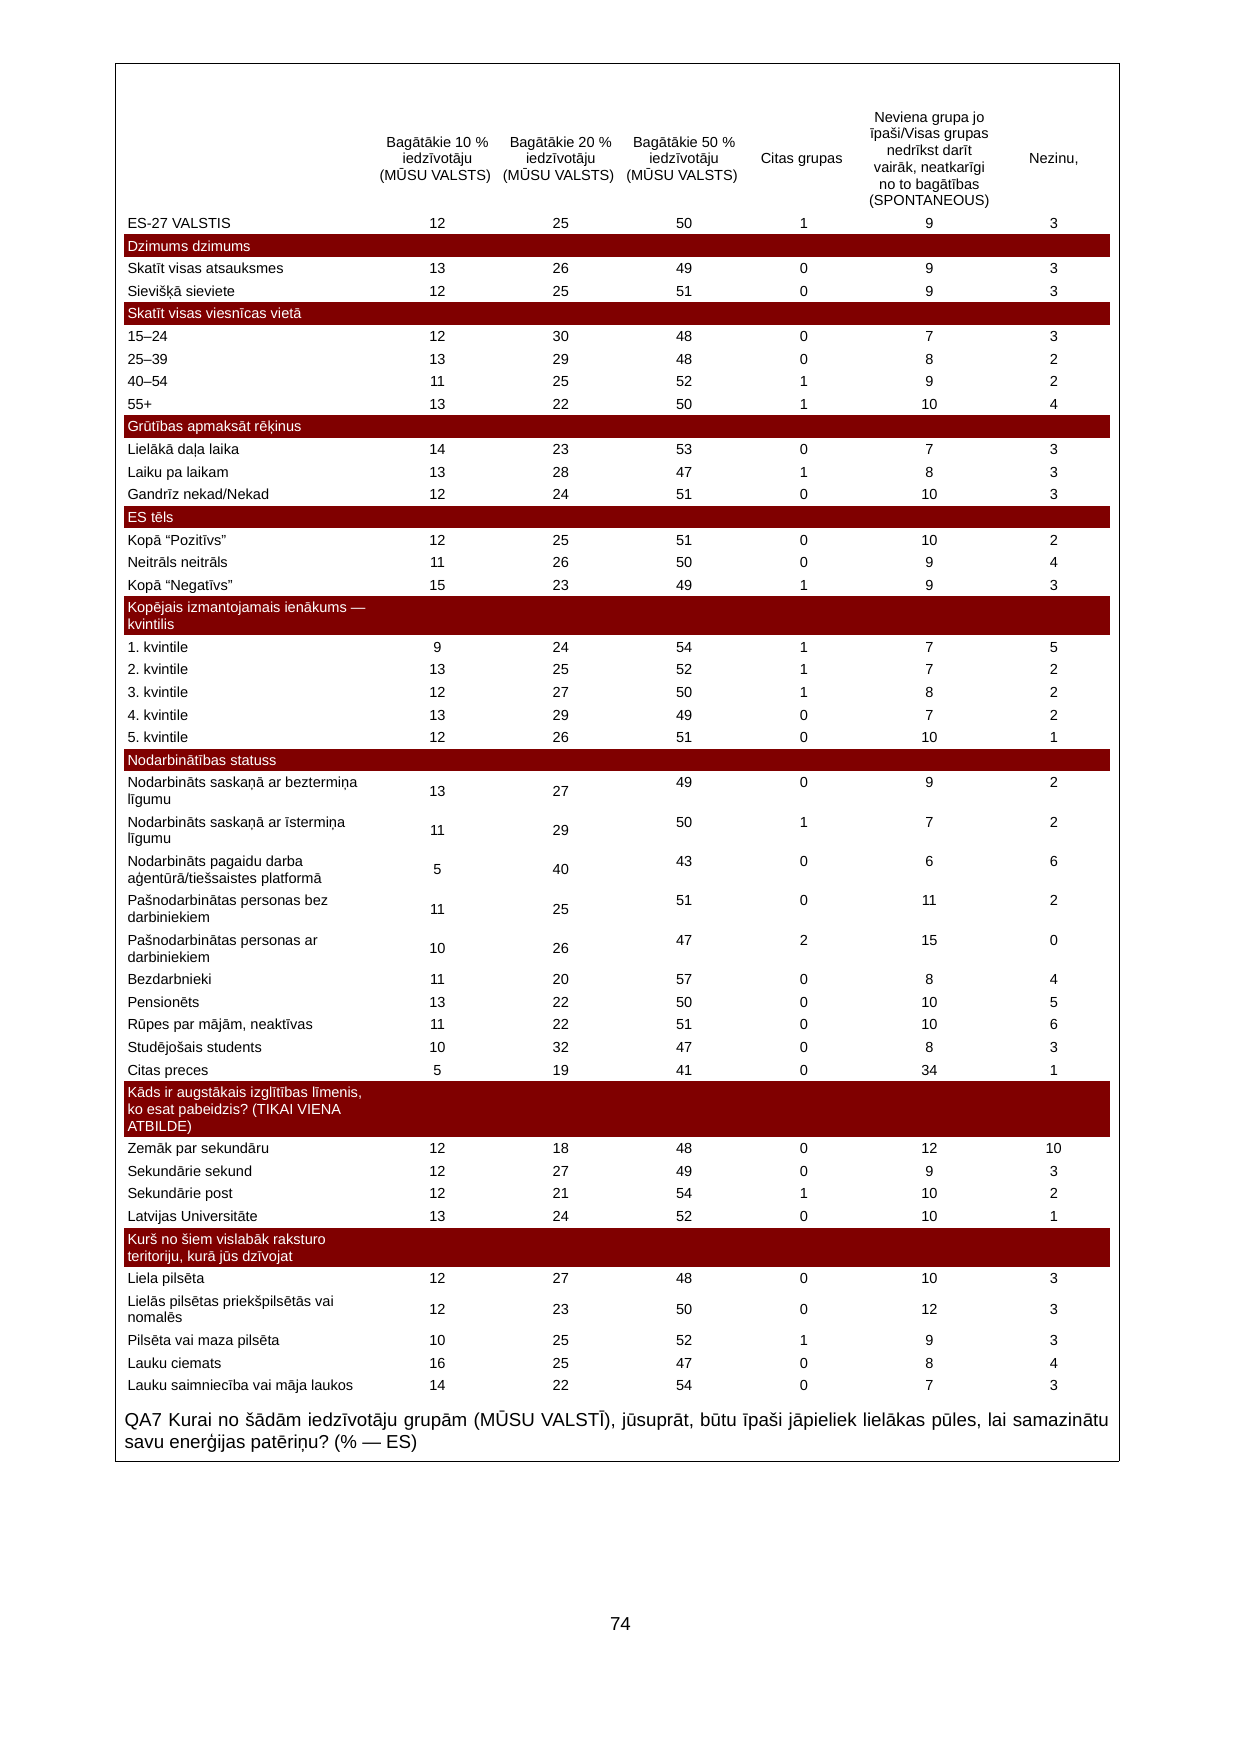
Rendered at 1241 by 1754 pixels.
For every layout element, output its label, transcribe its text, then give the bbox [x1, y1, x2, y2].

table_cell Bezdarbnieki [124, 968, 376, 991]
table_cell 15 [376, 574, 499, 596]
table_cell 50 [622, 991, 746, 1013]
table_cell 10 [862, 1182, 997, 1205]
table_cell 8 [862, 681, 997, 703]
table_cell 10 [862, 393, 997, 415]
table_cell Nodarbinātības statuss [124, 749, 376, 771]
table_cell [862, 506, 997, 528]
table_cell 24 [499, 1205, 622, 1227]
table_cell [622, 1081, 746, 1137]
table_cell 12 [376, 483, 499, 506]
table_cell ES tēls [124, 506, 376, 528]
table_cell 24 [499, 635, 622, 658]
table_cell 52 [622, 1329, 746, 1351]
table_cell 2 [997, 681, 1110, 703]
table_cell Laiku pa laikam [124, 460, 376, 483]
table_header Nezinu, [997, 105, 1110, 212]
table_cell [862, 234, 997, 257]
table_cell 25 [499, 528, 622, 551]
table_cell 13 [376, 658, 499, 681]
table_cell 51 [622, 726, 746, 748]
table_cell 13 [376, 460, 499, 483]
table_cell 54 [622, 635, 746, 658]
table_cell 51 [622, 528, 746, 551]
table_cell 3 [997, 325, 1110, 347]
table_cell 12 [862, 1137, 997, 1160]
table_cell [499, 596, 622, 635]
table_cell 27 [499, 771, 622, 810]
table_cell [376, 302, 499, 325]
table_cell 12 [376, 1290, 499, 1329]
table_cell 43 [622, 850, 746, 889]
table_header Citas grupas [746, 105, 862, 212]
table_cell [376, 1081, 499, 1137]
table_cell [499, 415, 622, 438]
table_cell 25 [499, 212, 622, 234]
table_cell 1 [746, 635, 862, 658]
table_cell 3 [997, 1267, 1110, 1289]
table_cell 51 [622, 1013, 746, 1036]
table_cell 28 [499, 460, 622, 483]
table_cell 52 [622, 1205, 746, 1227]
table_cell 13 [376, 703, 499, 726]
table_cell 55+ [124, 393, 376, 415]
table_cell 29 [499, 703, 622, 726]
table_cell 9 [862, 771, 997, 810]
table_cell 10 [376, 1036, 499, 1058]
table_cell 8 [862, 1036, 997, 1058]
table_cell 11 [376, 968, 499, 991]
table_cell 7 [862, 703, 997, 726]
table_cell 23 [499, 1290, 622, 1329]
table_cell Citas preces [124, 1058, 376, 1081]
table_cell 0 [746, 1036, 862, 1058]
table_cell [997, 415, 1110, 438]
table_cell Skatīt visas atsauksmes [124, 257, 376, 279]
table_cell 15–24 [124, 325, 376, 347]
table_cell [499, 506, 622, 528]
table_cell 40–54 [124, 370, 376, 393]
table_cell 0 [746, 257, 862, 279]
table_cell 3 [997, 1036, 1110, 1058]
table_cell 50 [622, 810, 746, 850]
table_cell 13 [376, 348, 499, 370]
table_cell [376, 749, 499, 771]
table_cell [746, 506, 862, 528]
table_cell Zemāk par sekundāru [124, 1137, 376, 1160]
table_cell 13 [376, 257, 499, 279]
table_cell [376, 415, 499, 438]
table_cell Nodarbināts pagaidu darba aģentūrā/tiešsaistes platformā [124, 850, 376, 889]
table_cell 25 [499, 280, 622, 302]
table_cell 12 [376, 681, 499, 703]
table_cell 49 [622, 771, 746, 810]
table_cell 14 [376, 1374, 499, 1397]
table_cell 13 [376, 991, 499, 1013]
table_cell [499, 1081, 622, 1137]
table_cell 10 [862, 726, 997, 748]
table_cell Pilsēta vai maza pilsēta [124, 1329, 376, 1351]
table_cell 0 [746, 1290, 862, 1329]
table_cell 0 [746, 528, 862, 551]
table_cell 0 [746, 726, 862, 748]
table_cell 30 [499, 325, 622, 347]
table_cell [376, 1228, 499, 1267]
table_cell 12 [376, 212, 499, 234]
table_cell 51 [622, 889, 746, 928]
table_cell 20 [499, 968, 622, 991]
table_cell 8 [862, 460, 997, 483]
table_cell [622, 749, 746, 771]
table_cell 14 [376, 438, 499, 460]
table_cell [746, 749, 862, 771]
table_cell 27 [499, 1267, 622, 1289]
table_cell Pašnodarbinātas personas ar darbiniekiem [124, 929, 376, 968]
table_cell Lielākā daļa laika [124, 438, 376, 460]
table_cell Lielās pilsētas priekšpilsētās vai nomalēs [124, 1290, 376, 1329]
table_cell 12 [376, 325, 499, 347]
table_cell 50 [622, 551, 746, 573]
table_cell 0 [746, 483, 862, 506]
table_cell [997, 234, 1110, 257]
table_cell 3 [997, 1160, 1110, 1182]
table_cell 15 [862, 929, 997, 968]
table_cell 0 [746, 325, 862, 347]
table_cell 0 [746, 280, 862, 302]
table_cell [376, 234, 499, 257]
table_cell 1. kvintile [124, 635, 376, 658]
table_cell 7 [862, 635, 997, 658]
table_cell Lauku ciemats [124, 1351, 376, 1374]
table_cell 25 [499, 889, 622, 928]
table_cell [746, 1081, 862, 1137]
table_cell 8 [862, 1351, 997, 1374]
table_cell 48 [622, 1267, 746, 1289]
table_cell 8 [862, 348, 997, 370]
table_cell 11 [376, 1013, 499, 1036]
table_cell 9 [862, 1329, 997, 1351]
table_cell [997, 596, 1110, 635]
table_cell 49 [622, 257, 746, 279]
table_cell [997, 1081, 1110, 1137]
table_cell 3 [997, 460, 1110, 483]
table_cell 19 [499, 1058, 622, 1081]
table_cell 2 [997, 810, 1110, 850]
table_cell [862, 302, 997, 325]
table_header Bagātākie 10 % iedzīvotāju (MŪSU VALSTS) [376, 105, 499, 212]
table_cell [746, 415, 862, 438]
table_cell 26 [499, 551, 622, 573]
table_cell Sievišķā sieviete [124, 280, 376, 302]
table_cell 1 [746, 574, 862, 596]
table_cell 47 [622, 460, 746, 483]
table_cell 13 [376, 771, 499, 810]
table_cell [622, 415, 746, 438]
table_cell 49 [622, 1160, 746, 1182]
table_cell 10 [862, 483, 997, 506]
table_cell 9 [862, 212, 997, 234]
table_cell 49 [622, 574, 746, 596]
table_cell 10 [997, 1137, 1110, 1160]
table_cell 0 [997, 929, 1110, 968]
table_cell 1 [997, 1205, 1110, 1227]
table_cell 54 [622, 1374, 746, 1397]
table_cell [862, 1081, 997, 1137]
table_cell 7 [862, 810, 997, 850]
table_cell [376, 506, 499, 528]
table_cell [376, 596, 499, 635]
table_cell Studējošais students [124, 1036, 376, 1058]
table_header [124, 105, 376, 212]
table_cell 2 [997, 1182, 1110, 1205]
table_cell Lauku saimniecība vai māja laukos [124, 1374, 376, 1397]
table_cell 12 [376, 726, 499, 748]
table_cell 29 [499, 810, 622, 850]
table_cell 7 [862, 658, 997, 681]
table_cell 47 [622, 1351, 746, 1374]
table_cell 0 [746, 889, 862, 928]
table_cell Sekundārie post [124, 1182, 376, 1205]
table_cell [997, 506, 1110, 528]
table_cell 0 [746, 1374, 862, 1397]
table_header Neviena grupa jo īpaši/Visas grupas nedrīkst darīt vairāk, neatkarīgi no to bagātības (SPONTANEOUS) [862, 105, 997, 212]
table_cell 12 [376, 1137, 499, 1160]
table_cell 22 [499, 991, 622, 1013]
table_cell 18 [499, 1137, 622, 1160]
table_header Bagātākie 50 % iedzīvotāju (MŪSU VALSTS) [622, 105, 746, 212]
table_cell 22 [499, 1013, 622, 1036]
table_cell 4 [997, 968, 1110, 991]
table_cell 1 [997, 726, 1110, 748]
table_cell 22 [499, 393, 622, 415]
table_cell 47 [622, 929, 746, 968]
table_cell 4 [997, 393, 1110, 415]
table_cell 0 [746, 703, 862, 726]
table_cell 13 [376, 393, 499, 415]
table_cell [499, 302, 622, 325]
table_cell 0 [746, 1160, 862, 1182]
table_cell 23 [499, 574, 622, 596]
table_cell 0 [746, 1058, 862, 1081]
table_cell 0 [746, 348, 862, 370]
table_cell 7 [862, 1374, 997, 1397]
table_cell 48 [622, 1137, 746, 1160]
table_cell 9 [862, 370, 997, 393]
table_cell 0 [746, 1013, 862, 1036]
table_cell 11 [862, 889, 997, 928]
table_cell 0 [746, 1137, 862, 1160]
table_cell 11 [376, 810, 499, 850]
table_cell Kurš no šiem vislabāk raksturo teritoriju, kurā jūs dzīvojat [124, 1228, 376, 1267]
table_cell 12 [376, 1160, 499, 1182]
table_cell 49 [622, 703, 746, 726]
table_cell 10 [862, 1205, 997, 1227]
table_cell [862, 415, 997, 438]
table_cell 57 [622, 968, 746, 991]
table_cell 25 [499, 1329, 622, 1351]
table_cell Sekundārie sekund [124, 1160, 376, 1182]
table_cell 3 [997, 574, 1110, 596]
table_cell 12 [376, 528, 499, 551]
table_cell 5 [997, 635, 1110, 658]
table_cell 9 [862, 574, 997, 596]
table_cell [746, 1228, 862, 1267]
table_cell [746, 234, 862, 257]
table_cell 0 [746, 850, 862, 889]
table_cell 0 [746, 968, 862, 991]
table_cell 0 [746, 438, 862, 460]
table_cell Neitrāls neitrāls [124, 551, 376, 573]
text QA7 Kurai no šādām iedzīvotāju grupām (MŪSU VALSTĪ), jūsuprāt, būtu īpaši jāpieliek lielākas pūles, lai samazinātu savu enerģijas patēriņu? (% — ES) [124, 1409, 1110, 1452]
table_cell 10 [862, 1267, 997, 1289]
table_cell Kopā “Pozitīvs” [124, 528, 376, 551]
table_cell 26 [499, 929, 622, 968]
table_cell Skatīt visas viesnīcas vietā [124, 302, 376, 325]
table_cell 25–39 [124, 348, 376, 370]
table_cell 1 [746, 681, 862, 703]
table_cell 0 [746, 991, 862, 1013]
table_cell 23 [499, 438, 622, 460]
table_cell 1 [746, 658, 862, 681]
table_cell 1 [746, 810, 862, 850]
table_cell 2 [997, 658, 1110, 681]
table_cell [997, 302, 1110, 325]
table_cell 8 [862, 968, 997, 991]
table_cell 21 [499, 1182, 622, 1205]
table_cell [746, 596, 862, 635]
table_cell 25 [499, 370, 622, 393]
table_cell Nodarbināts saskaņā ar beztermiņa līgumu [124, 771, 376, 810]
table_cell 47 [622, 1036, 746, 1058]
table_cell 1 [746, 212, 862, 234]
table_cell 9 [862, 280, 997, 302]
table_cell [622, 302, 746, 325]
table_cell 16 [376, 1351, 499, 1374]
table_cell 9 [376, 635, 499, 658]
table_cell 3 [997, 1374, 1110, 1397]
table_cell Pensionēts [124, 991, 376, 1013]
table_cell 1 [746, 370, 862, 393]
table_cell 0 [746, 1205, 862, 1227]
table_cell 12 [376, 1182, 499, 1205]
table_cell 10 [376, 1329, 499, 1351]
table_cell 5. kvintile [124, 726, 376, 748]
table_cell 5 [376, 1058, 499, 1081]
table_cell [499, 749, 622, 771]
table_cell 7 [862, 325, 997, 347]
table_cell 12 [376, 280, 499, 302]
table_cell 27 [499, 1160, 622, 1182]
table_cell [499, 234, 622, 257]
table_cell 53 [622, 438, 746, 460]
table_cell [862, 596, 997, 635]
table_cell 3 [997, 280, 1110, 302]
table_cell 12 [862, 1290, 997, 1329]
table_cell 27 [499, 681, 622, 703]
table_cell 0 [746, 1351, 862, 1374]
table_cell 32 [499, 1036, 622, 1058]
table_cell 3 [997, 1290, 1110, 1329]
table_cell 26 [499, 257, 622, 279]
table_cell 5 [376, 850, 499, 889]
table_cell Gandrīz nekad/Nekad [124, 483, 376, 506]
table_cell 50 [622, 1290, 746, 1329]
table_cell [499, 1228, 622, 1267]
table_cell 54 [622, 1182, 746, 1205]
table_cell 6 [997, 850, 1110, 889]
table_cell 2. kvintile [124, 658, 376, 681]
table_cell Dzimums dzimums [124, 234, 376, 257]
table_cell 7 [862, 438, 997, 460]
table_cell Kāds ir augstākais izglītības līmenis, ko esat pabeidzis? (TIKAI VIENA ATBILDE) [124, 1081, 376, 1137]
table_cell [746, 302, 862, 325]
table_cell [997, 749, 1110, 771]
table_cell 4 [997, 551, 1110, 573]
table_cell 10 [862, 1013, 997, 1036]
table_cell 6 [862, 850, 997, 889]
table_cell 11 [376, 551, 499, 573]
table_cell 50 [622, 212, 746, 234]
table_cell 48 [622, 348, 746, 370]
table_cell 52 [622, 658, 746, 681]
table_cell 10 [862, 991, 997, 1013]
table_cell 2 [997, 889, 1110, 928]
table_cell [622, 596, 746, 635]
table_cell [622, 1228, 746, 1267]
table_cell 2 [997, 528, 1110, 551]
table_cell 0 [746, 551, 862, 573]
table_cell 25 [499, 658, 622, 681]
table_cell 4. kvintile [124, 703, 376, 726]
table_cell Pašnodarbinātas personas bez darbiniekiem [124, 889, 376, 928]
table_cell 11 [376, 370, 499, 393]
table_cell 24 [499, 483, 622, 506]
table_cell Latvijas Universitāte [124, 1205, 376, 1227]
table_cell 3. kvintile [124, 681, 376, 703]
table_cell 25 [499, 1351, 622, 1374]
table_cell Kopējais izmantojamais ienākums — kvintilis [124, 596, 376, 635]
table_cell 12 [376, 1267, 499, 1289]
table_cell 34 [862, 1058, 997, 1081]
table_cell 1 [746, 1329, 862, 1351]
table_cell 3 [997, 438, 1110, 460]
table_cell 50 [622, 393, 746, 415]
table_cell 3 [997, 212, 1110, 234]
table_cell 29 [499, 348, 622, 370]
table_header Bagātākie 20 % iedzīvotāju (MŪSU VALSTS) [499, 105, 622, 212]
table_cell 3 [997, 257, 1110, 279]
table_cell 2 [997, 771, 1110, 810]
table_cell Kopā “Negatīvs” [124, 574, 376, 596]
table_cell 9 [862, 1160, 997, 1182]
table_cell 2 [997, 703, 1110, 726]
table_cell 26 [499, 726, 622, 748]
table_cell 9 [862, 257, 997, 279]
table_cell 1 [997, 1058, 1110, 1081]
table_cell 4 [997, 1351, 1110, 1374]
table_cell 2 [997, 370, 1110, 393]
table_cell 1 [746, 393, 862, 415]
table_cell 3 [997, 483, 1110, 506]
table_cell 11 [376, 889, 499, 928]
table_cell 6 [997, 1013, 1110, 1036]
table_cell 9 [862, 551, 997, 573]
table_cell [622, 506, 746, 528]
table_cell 13 [376, 1205, 499, 1227]
table_cell 51 [622, 483, 746, 506]
table_cell [997, 1228, 1110, 1267]
table_cell 51 [622, 280, 746, 302]
table_cell 5 [997, 991, 1110, 1013]
table_cell 10 [862, 528, 997, 551]
table_cell ES-27 VALSTIS [124, 212, 376, 234]
table_cell [862, 1228, 997, 1267]
table_cell Nodarbināts saskaņā ar īstermiņa līgumu [124, 810, 376, 850]
table_cell [622, 234, 746, 257]
table_cell Grūtības apmaksāt rēķinus [124, 415, 376, 438]
table_cell 1 [746, 1182, 862, 1205]
table_cell 0 [746, 771, 862, 810]
table_cell 2 [997, 348, 1110, 370]
table_cell [862, 749, 997, 771]
table_cell Liela pilsēta [124, 1267, 376, 1289]
table_cell Rūpes par mājām, neaktīvas [124, 1013, 376, 1036]
table_cell 50 [622, 681, 746, 703]
table_cell 48 [622, 325, 746, 347]
table_cell 40 [499, 850, 622, 889]
table_cell 41 [622, 1058, 746, 1081]
table_cell 3 [997, 1329, 1110, 1351]
table_cell 22 [499, 1374, 622, 1397]
table_cell 1 [746, 460, 862, 483]
table_cell 52 [622, 370, 746, 393]
table_cell 10 [376, 929, 499, 968]
table_cell 2 [746, 929, 862, 968]
table_cell 0 [746, 1267, 862, 1289]
